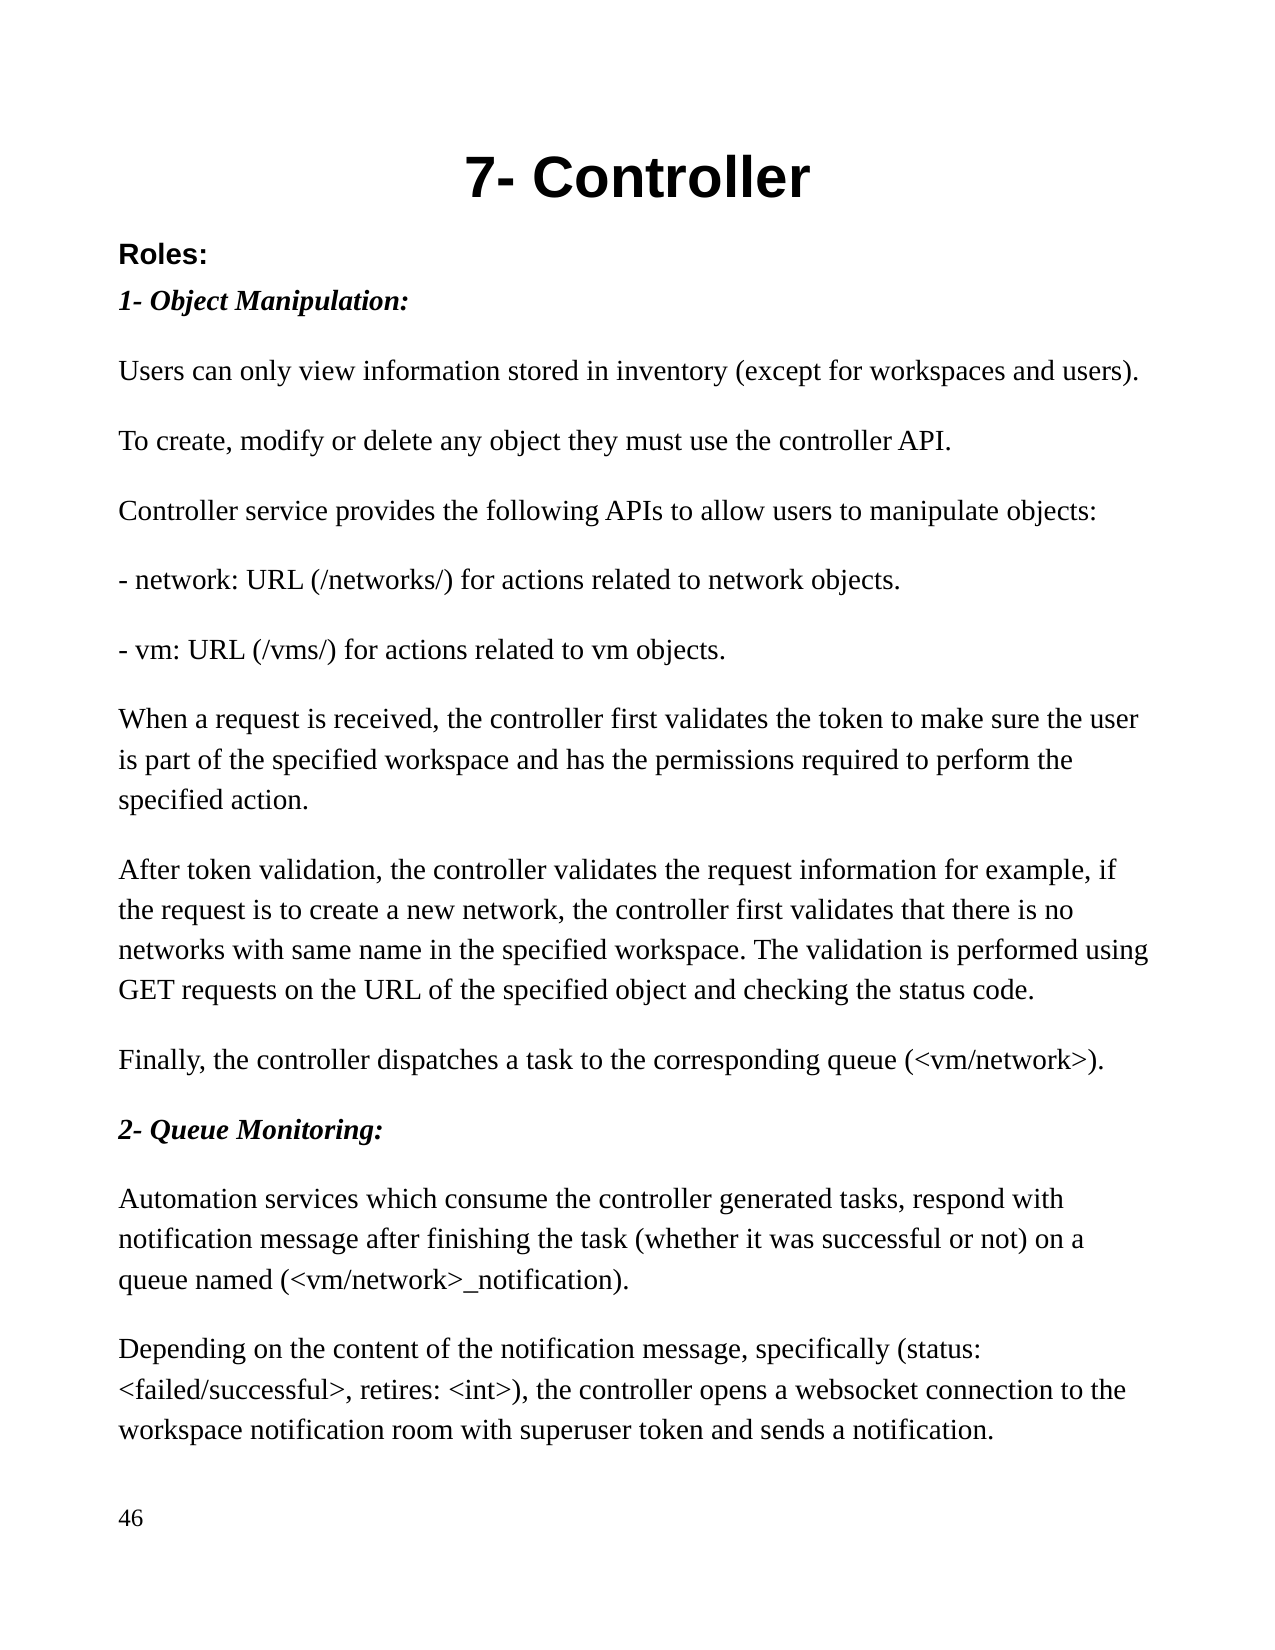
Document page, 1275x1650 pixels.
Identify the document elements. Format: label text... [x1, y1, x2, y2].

text 1- Object Manipulation: [118, 283, 1157, 317]
subtitle Roles: [118, 237, 1157, 271]
text Users can only view information stored in inventory (except for workspaces and users). [118, 353, 1157, 387]
text After token validation, the controller validates the request information for example, if the request is to create a new network, the controller first validates that there is no networks with same name in the specified workspace. The validation is performed using GET requests on the URL of the specified object and checking the status code. [118, 852, 1157, 1006]
text 2- Queue Monitoring: [118, 1112, 1157, 1145]
text To create, modify or delete any object they must use the controller API. [118, 423, 1157, 456]
text - network: URL (/networks/) for actions related to network objects. [118, 562, 1157, 596]
text Automation services which consume the controller generated tasks, respond with notification message after finishing the task (whether it was successful or not) on a queue named (<vm/network>_notification). [118, 1181, 1157, 1295]
text Depending on the content of the notification message, specifically (status: <failed/successful>, retires: <int>), the controller opens a websocket connection to the workspace notification room with superuser token and sends a notification. [118, 1332, 1157, 1446]
text - vm: URL (/vms/) for actions related to vm objects. [118, 632, 1157, 666]
text When a request is received, the controller first validates the token to make sure the user is part of the specified workspace and has the permissions required to perform the specified action. [118, 702, 1157, 816]
text Controller service provides the following APIs to allow users to manipulate objects: [118, 493, 1157, 526]
title 7- Controller [118, 143, 1157, 210]
text Finally, the controller dispatches a task to the corresponding queue (<vm/network>). [118, 1042, 1157, 1076]
